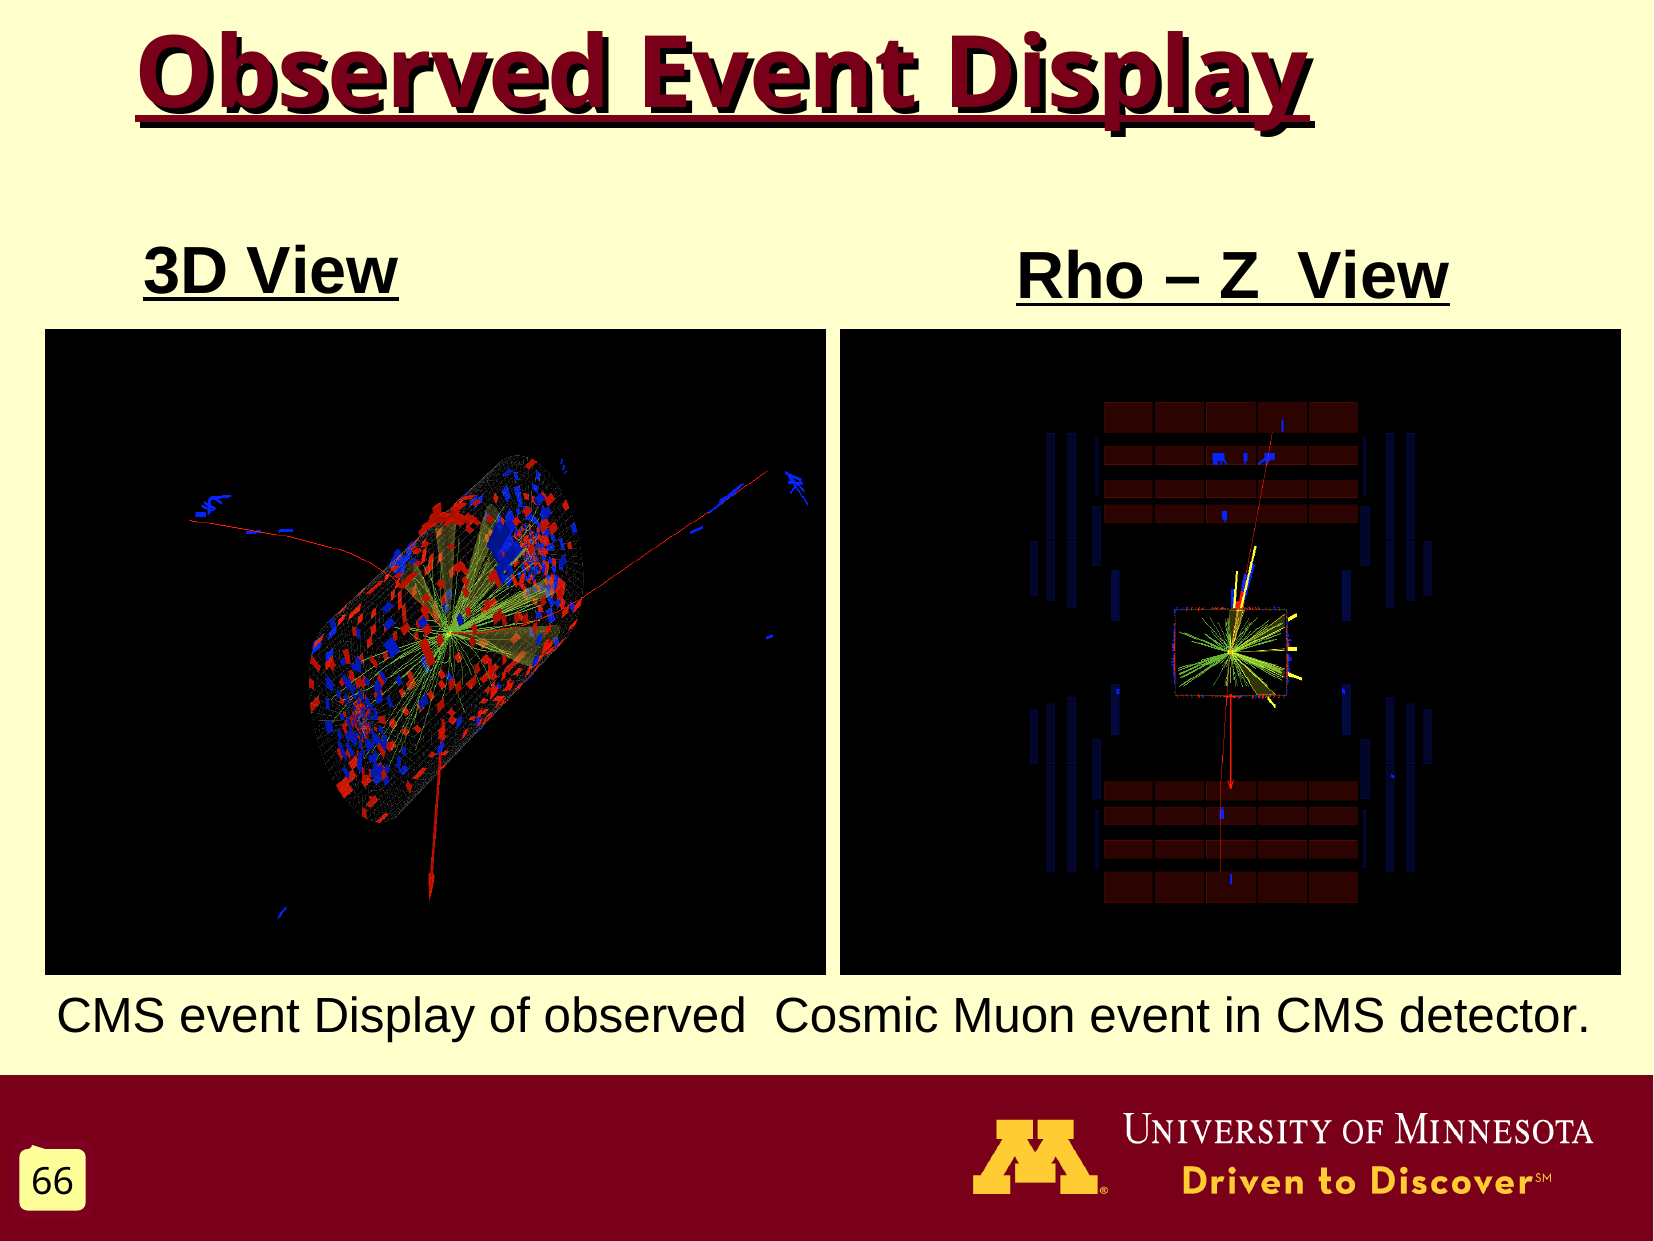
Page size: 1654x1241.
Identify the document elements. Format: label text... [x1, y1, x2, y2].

title Observed Event Display [120, 0, 1599, 136]
list Rho – Z View [945, 230, 1503, 335]
list 3D View [72, 225, 631, 329]
picture [840, 329, 1621, 976]
picture [0, 1075, 1654, 1241]
picture [45, 329, 826, 976]
list CMS event Display of observed Cosmic Muon event in CMS detector. [0, 975, 1653, 1079]
text_box 66 [15, 1137, 91, 1216]
